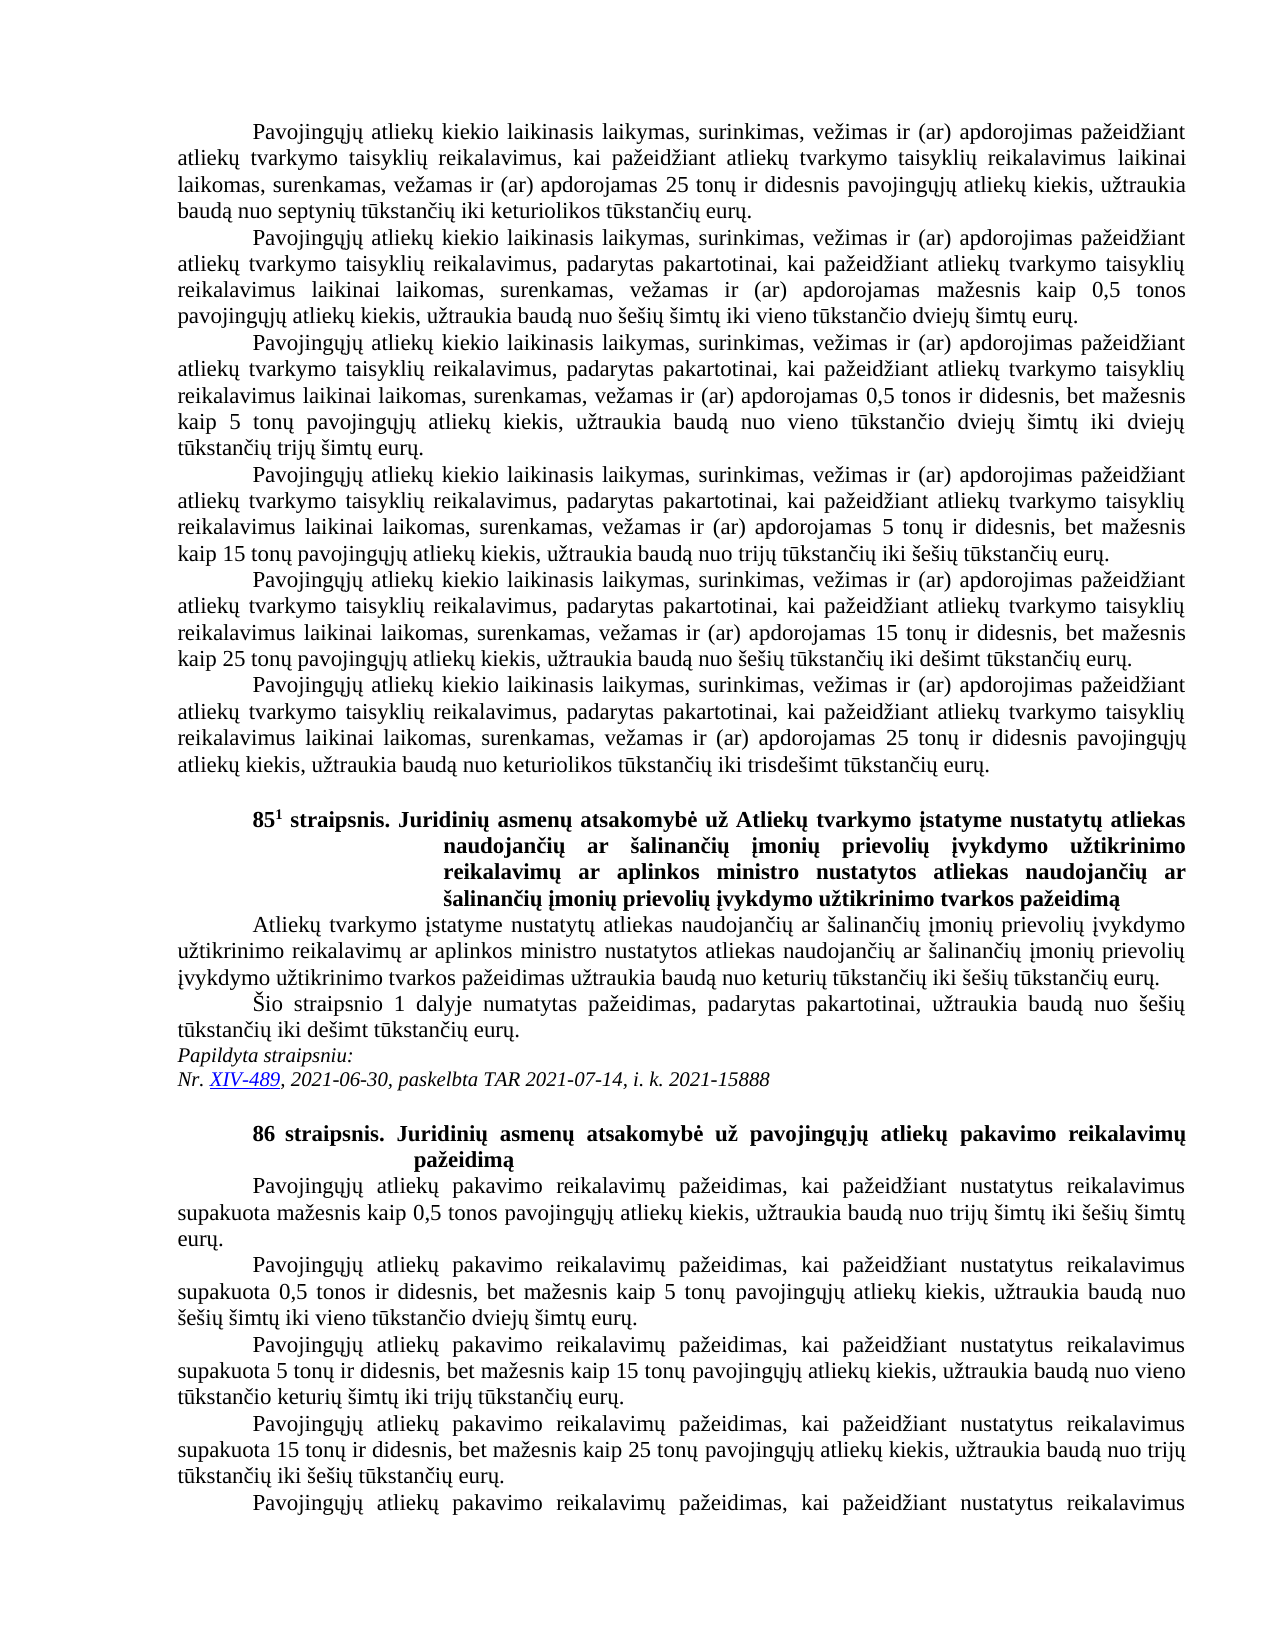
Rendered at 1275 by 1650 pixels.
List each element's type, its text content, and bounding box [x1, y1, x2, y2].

text Pavojingųjų atliekų pakavimo reikalavimų pažeidimas, kai pažeidžiant nustatytus reikalavimus supakuota 15 tonų ir didesnis, bet mažesnis kaip 25 tonų pavojingųjų atliekų kiekis, užtraukia baudą nuo trijų tūkstančių iki šešių tūkstančių eurų. [177, 1410, 1186, 1489]
text Atliekų tvarkymo įstatyme nustatytų atliekas naudojančių ar šalinančių įmonių prievolių įvykdymo užtikrinimo reikalavimų ar aplinkos ministro nustatytos atliekas naudojančių ar šalinančių įmonių prievolių įvykdymo užtikrinimo tvarkos pažeidimas užtraukia baudą nuo keturių tūkstančių iki šešių tūkstančių eurų. [177, 911, 1186, 990]
text 851 straipsnis. Juridinių asmenų atsakomybė už Atliekų tvarkymo įstatyme nustatytų atliekas naudojančių ar šalinančių įmonių prievolių įvykdymo užtikrinimo reikalavimų ar aplinkos ministro nustatytos atliekas naudojančių ar šalinančių įmonių prievolių įvykdymo užtikrinimo tvarkos pažeidimą [252, 806, 1186, 911]
text Šio straipsnio 1 dalyje numatytas pažeidimas, padarytas pakartotinai, užtraukia baudą nuo šešių tūkstančių iki dešimt tūkstančių eurų. [177, 990, 1186, 1043]
text Pavojingųjų atliekų kiekio laikinasis laikymas, surinkimas, vežimas ir (ar) apdorojimas pažeidžiant atliekų tvarkymo taisyklių reikalavimus, padarytas pakartotinai, kai pažeidžiant atliekų tvarkymo taisyklių reikalavimus laikinai laikomas, surenkamas, vežamas ir (ar) apdorojamas 0,5 tonos ir didesnis, bet mažesnis kaip 5 tonų pavojingųjų atliekų kiekis, užtraukia baudą nuo vieno tūkstančio dviejų šimtų iki dviejų tūkstančių trijų šimtų eurų. [177, 329, 1186, 461]
text Pavojingųjų atliekų kiekio laikinasis laikymas, surinkimas, vežimas ir (ar) apdorojimas pažeidžiant atliekų tvarkymo taisyklių reikalavimus, padarytas pakartotinai, kai pažeidžiant atliekų tvarkymo taisyklių reikalavimus laikinai laikomas, surenkamas, vežamas ir (ar) apdorojamas 5 tonų ir didesnis, bet mažesnis kaip 15 tonų pavojingųjų atliekų kiekis, užtraukia baudą nuo trijų tūkstančių iki šešių tūkstančių eurų. [177, 461, 1186, 566]
text Pavojingųjų atliekų kiekio laikinasis laikymas, surinkimas, vežimas ir (ar) apdorojimas pažeidžiant atliekų tvarkymo taisyklių reikalavimus, padarytas pakartotinai, kai pažeidžiant atliekų tvarkymo taisyklių reikalavimus laikinai laikomas, surenkamas, vežamas ir (ar) apdorojamas 15 tonų ir didesnis, bet mažesnis kaip 25 tonų pavojingųjų atliekų kiekis, užtraukia baudą nuo šešių tūkstančių iki dešimt tūkstančių eurų. [177, 566, 1186, 672]
text Pavojingųjų atliekų pakavimo reikalavimų pažeidimas, kai pažeidžiant nustatytus reikalavimus [177, 1489, 1186, 1515]
text Pavojingųjų atliekų pakavimo reikalavimų pažeidimas, kai pažeidžiant nustatytus reikalavimus supakuota 5 tonų ir didesnis, bet mažesnis kaip 15 tonų pavojingųjų atliekų kiekis, užtraukia baudą nuo vieno tūkstančio keturių šimtų iki trijų tūkstančių eurų. [177, 1331, 1186, 1410]
text Pavojingųjų atliekų kiekio laikinasis laikymas, surinkimas, vežimas ir (ar) apdorojimas pažeidžiant atliekų tvarkymo taisyklių reikalavimus, kai pažeidžiant atliekų tvarkymo taisyklių reikalavimus laikinai laikomas, surenkamas, vežamas ir (ar) apdorojamas 25 tonų ir didesnis pavojingųjų atliekų kiekis, užtraukia baudą nuo septynių tūkstančių iki keturiolikos tūkstančių eurų. [177, 118, 1186, 223]
text Pavojingųjų atliekų kiekio laikinasis laikymas, surinkimas, vežimas ir (ar) apdorojimas pažeidžiant atliekų tvarkymo taisyklių reikalavimus, padarytas pakartotinai, kai pažeidžiant atliekų tvarkymo taisyklių reikalavimus laikinai laikomas, surenkamas, vežamas ir (ar) apdorojamas 25 tonų ir didesnis pavojingųjų atliekų kiekis, užtraukia baudą nuo keturiolikos tūkstančių iki trisdešimt tūkstančių eurų. [177, 672, 1186, 777]
text Nr. XIV-489, 2021-06-30, paskelbta TAR 2021-07-14, i. k. 2021-15888 [177, 1067, 1186, 1091]
text Papildyta straipsniu: [177, 1043, 1186, 1067]
text Pavojingųjų atliekų kiekio laikinasis laikymas, surinkimas, vežimas ir (ar) apdorojimas pažeidžiant atliekų tvarkymo taisyklių reikalavimus, padarytas pakartotinai, kai pažeidžiant atliekų tvarkymo taisyklių reikalavimus laikinai laikomas, surenkamas, vežamas ir (ar) apdorojamas mažesnis kaip 0,5 tonos pavojingųjų atliekų kiekis, užtraukia baudą nuo šešių šimtų iki vieno tūkstančio dviejų šimtų eurų. [177, 223, 1186, 329]
text Pavojingųjų atliekų pakavimo reikalavimų pažeidimas, kai pažeidžiant nustatytus reikalavimus supakuota mažesnis kaip 0,5 tonos pavojingųjų atliekų kiekis, užtraukia baudą nuo trijų šimtų iki šešių šimtų eurų. [177, 1172, 1186, 1252]
text Pavojingųjų atliekų pakavimo reikalavimų pažeidimas, kai pažeidžiant nustatytus reikalavimus supakuota 0,5 tonos ir didesnis, bet mažesnis kaip 5 tonų pavojingųjų atliekų kiekis, užtraukia baudą nuo šešių šimtų iki vieno tūkstančio dviejų šimtų eurų. [177, 1252, 1186, 1331]
text 86 straipsnis. Juridinių asmenų atsakomybė už pavojingųjų atliekų pakavimo reikalavimų pažeidimą [252, 1120, 1186, 1172]
